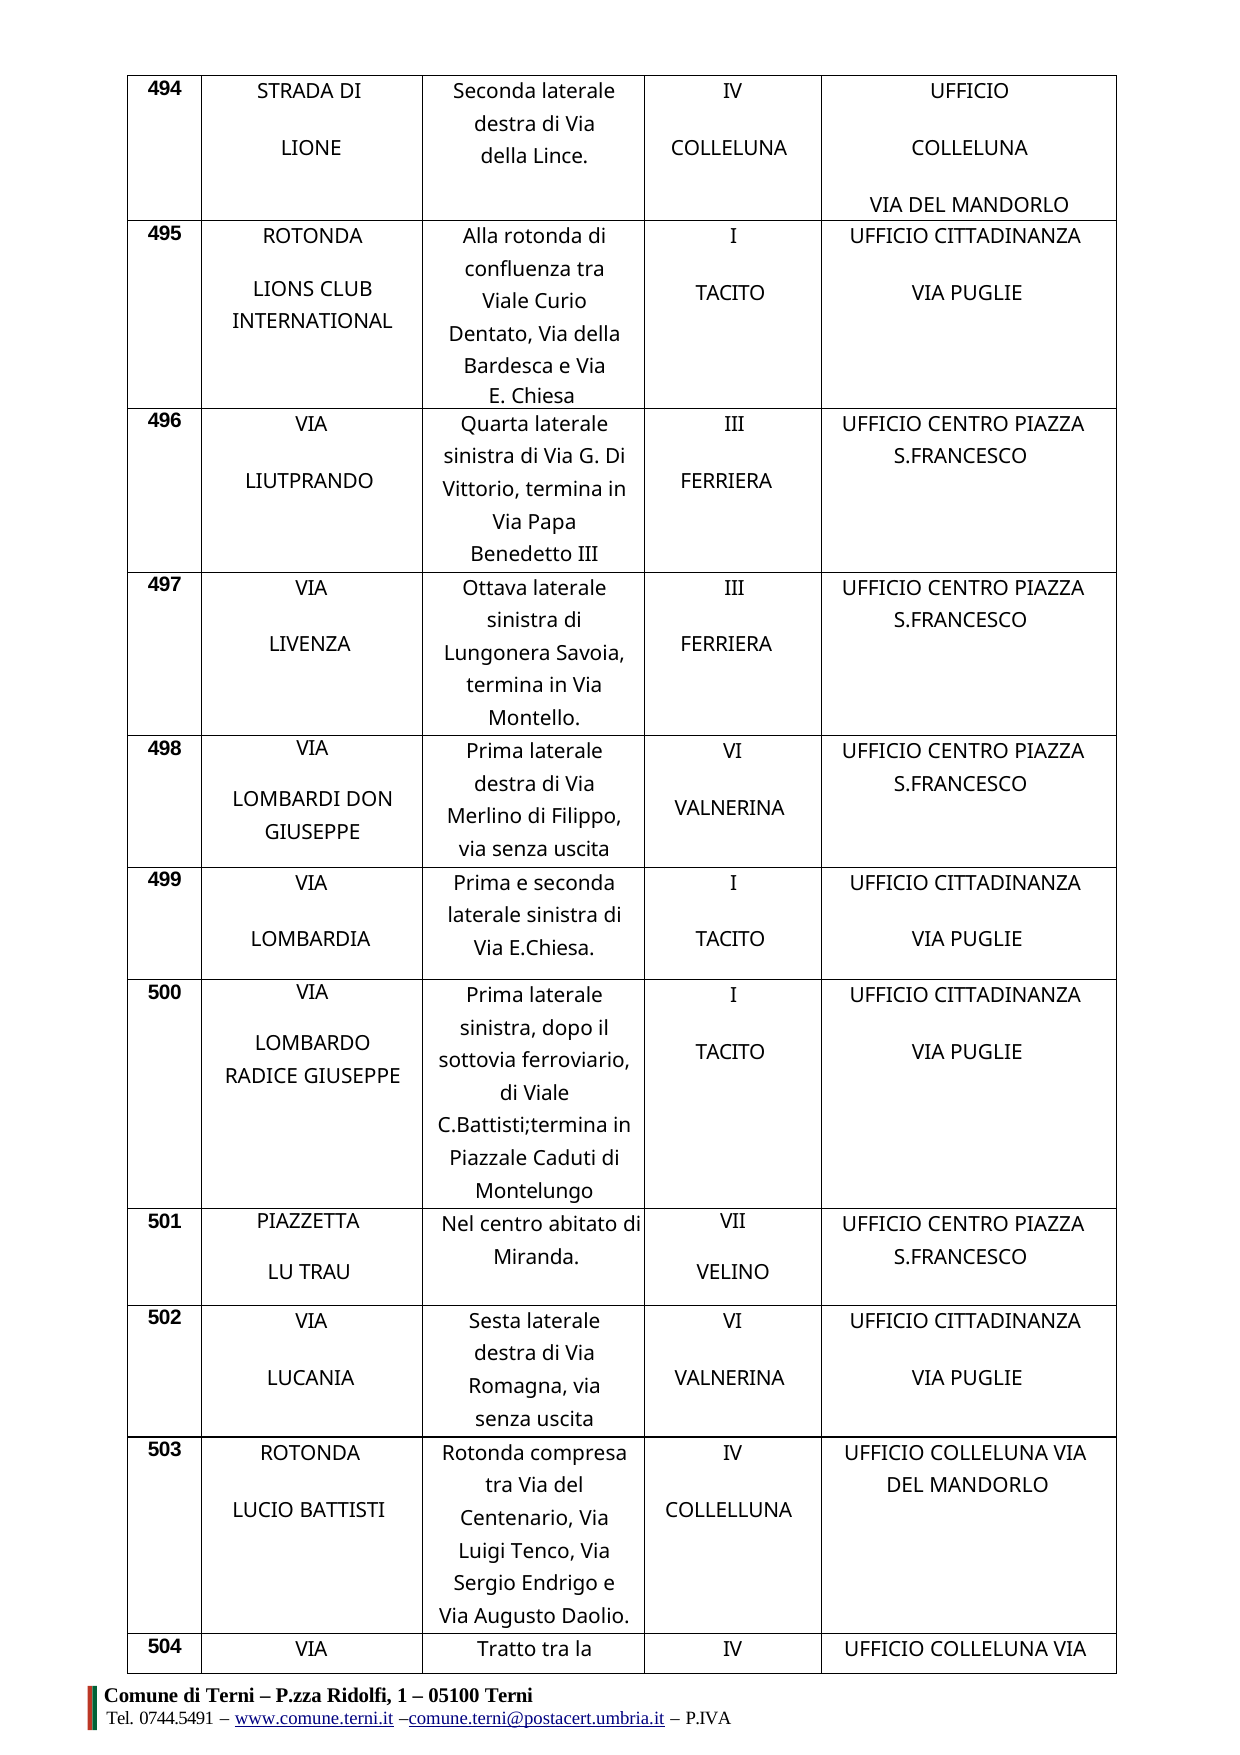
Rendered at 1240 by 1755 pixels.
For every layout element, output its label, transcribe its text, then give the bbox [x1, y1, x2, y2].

table_cell UFFICIO CITTADINANZA VIA PUGLIE [822, 221, 1116, 408]
table_cell Alla rotonda di confluenza tra Viale Curio Dentato, Via della Bardesca e Via E. Chiesa [423, 221, 644, 408]
table_cell IV [645, 1634, 821, 1673]
table_cell Prima e seconda laterale sinistra di Via E.Chiesa. [423, 868, 644, 979]
table_cell I TACITO [645, 221, 821, 408]
table_cell 495 [128, 221, 201, 408]
table_header ROTONDA LUCIO BATTISTI [202, 1438, 422, 1633]
table_cell Sesta laterale destra di Via Romagna, via senza uscita [423, 1306, 644, 1436]
table_cell 494 [128, 76, 201, 220]
table_cell UFFICIO CITTADINANZA VIA PUGLIE [822, 868, 1116, 979]
table_cell VIA LOMBARDIA [202, 868, 422, 979]
table_header Rotonda compresa tra Via del Centenario, Via Luigi Tenco, Via Sergio Endrigo e Via Augusto Daolio. [423, 1438, 644, 1633]
table_cell Quarta laterale sinistra di Via G. Di Vittorio, termina in Via Papa Benedetto III [423, 409, 644, 572]
table_cell VIA LOMBARDO RADICE GIUSEPPE [202, 980, 422, 1208]
table_cell 496 [128, 409, 201, 572]
table_cell III FERRIERA [645, 573, 821, 735]
table_cell I TACITO [645, 868, 821, 979]
table_cell III FERRIERA [645, 409, 821, 572]
table_cell Tratto tra la [423, 1634, 644, 1673]
table_cell VIA LOMBARDI DON GIUSEPPE [202, 736, 422, 867]
table_cell Seconda laterale destra di Via della Lince. [423, 76, 644, 220]
table_cell PIAZZETTA LU TRAU [202, 1209, 422, 1305]
table_cell UFFICIO CENTRO PIAZZA S.FRANCESCO [822, 409, 1116, 572]
table_cell IV COLLELUNA [645, 76, 821, 220]
table_cell STRADA DI LIONE [202, 76, 422, 220]
table_cell I TACITO [645, 980, 821, 1208]
table_cell UFFICIO CITTADINANZA VIA PUGLIE [822, 1306, 1116, 1436]
table_header UFFICIO COLLELUNA VIA DEL MANDORLO [822, 1438, 1116, 1633]
table_cell VIA LIVENZA [202, 573, 422, 735]
table_cell UFFICIO CENTRO PIAZZA S.FRANCESCO [822, 1209, 1116, 1305]
table_cell UFFICIO COLLELUNA VIA [822, 1634, 1116, 1673]
table_cell UFFICIO CENTRO PIAZZA S.FRANCESCO [822, 573, 1116, 735]
table_cell UFFICIO CITTADINANZA VIA PUGLIE [822, 980, 1116, 1208]
table_cell ROTONDA LIONS CLUB INTERNATIONAL [202, 221, 422, 408]
table_cell VIA LUCANIA [202, 1306, 422, 1436]
table_cell UFFICIO COLLELUNA VIA DEL MANDORLO [822, 76, 1116, 220]
table_header 503 [128, 1438, 201, 1633]
table_cell VI VALNERINA [645, 736, 821, 867]
table_cell VIA LIUTPRANDO [202, 409, 422, 572]
table_cell VII VELINO [645, 1209, 821, 1305]
table_cell Nel centro abitato di Miranda. [423, 1209, 644, 1305]
table_cell VI VALNERINA [645, 1306, 821, 1436]
table_cell 501 [128, 1209, 201, 1305]
table_cell 499 [128, 868, 201, 979]
table_header IV COLLELLUNA [645, 1438, 821, 1633]
table_cell 502 [128, 1306, 201, 1436]
table_cell 500 [128, 980, 201, 1208]
table_cell Prima laterale destra di Via Merlino di Filippo, via senza uscita [423, 736, 644, 867]
table_cell UFFICIO CENTRO PIAZZA S.FRANCESCO [822, 736, 1116, 867]
table_cell Prima laterale sinistra, dopo il sottovia ferroviario, di Viale C.Battisti;termina in Piazzale Caduti di Montelungo [423, 980, 644, 1208]
table_cell VIA [202, 1634, 422, 1673]
table_cell Ottava laterale sinistra di Lungonera Savoia, termina in Via Montello. [423, 573, 644, 735]
table_cell 504 [128, 1634, 201, 1673]
table_cell 497 [128, 573, 201, 735]
table_cell 498 [128, 736, 201, 867]
